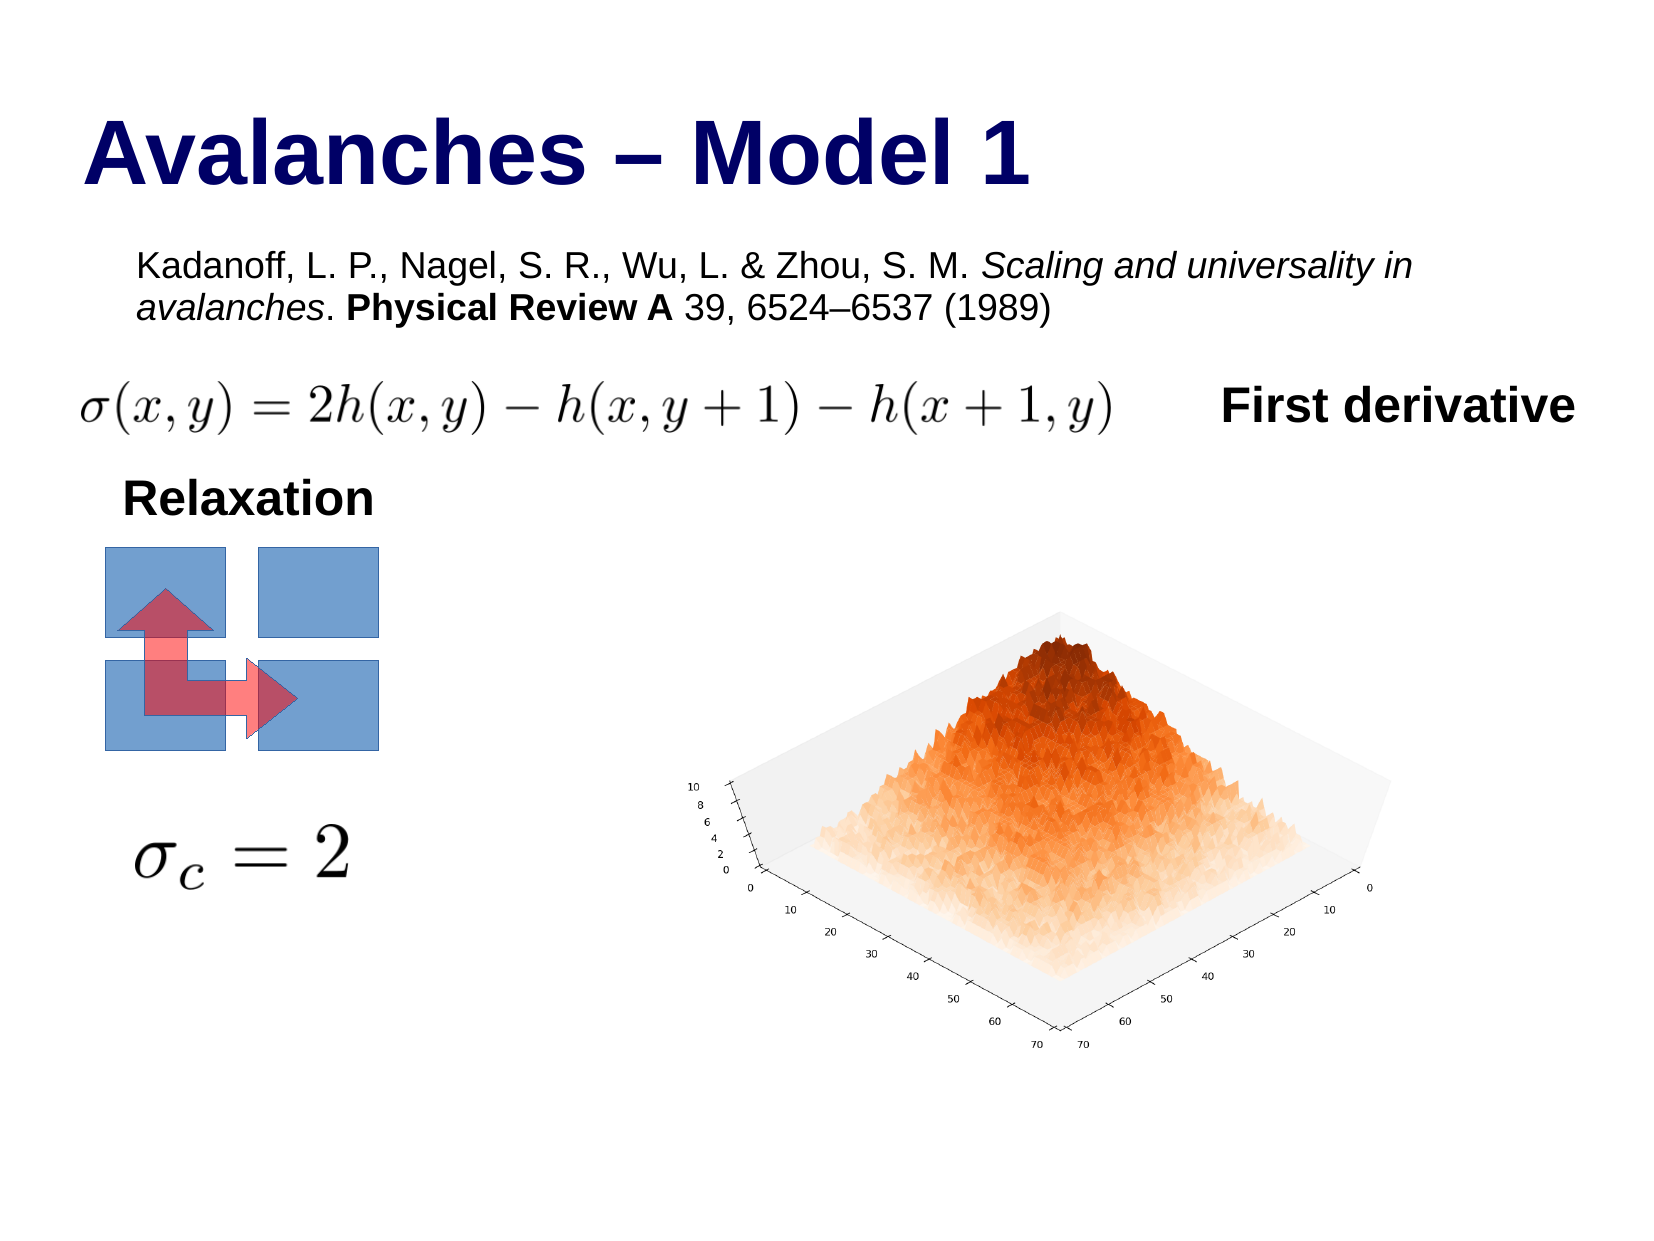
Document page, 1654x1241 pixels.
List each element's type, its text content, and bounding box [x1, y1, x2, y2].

picture [81, 381, 1111, 436]
picture [135, 824, 349, 890]
text_box First derivative [1205, 369, 1592, 441]
text_box [258, 547, 379, 638]
text_box [105, 547, 379, 751]
title Kadanoff, L. P., Nagel, S. R., Wu, L. & Zhou, S. M. Scaling and universality in avalanches. Physical Review A 39, 6524–6537 (1989) [30, 182, 1519, 391]
picture [527, 554, 1546, 1111]
text_box Relaxation [107, 462, 391, 535]
title Avalanches – Model 1 [82, 49, 1571, 257]
